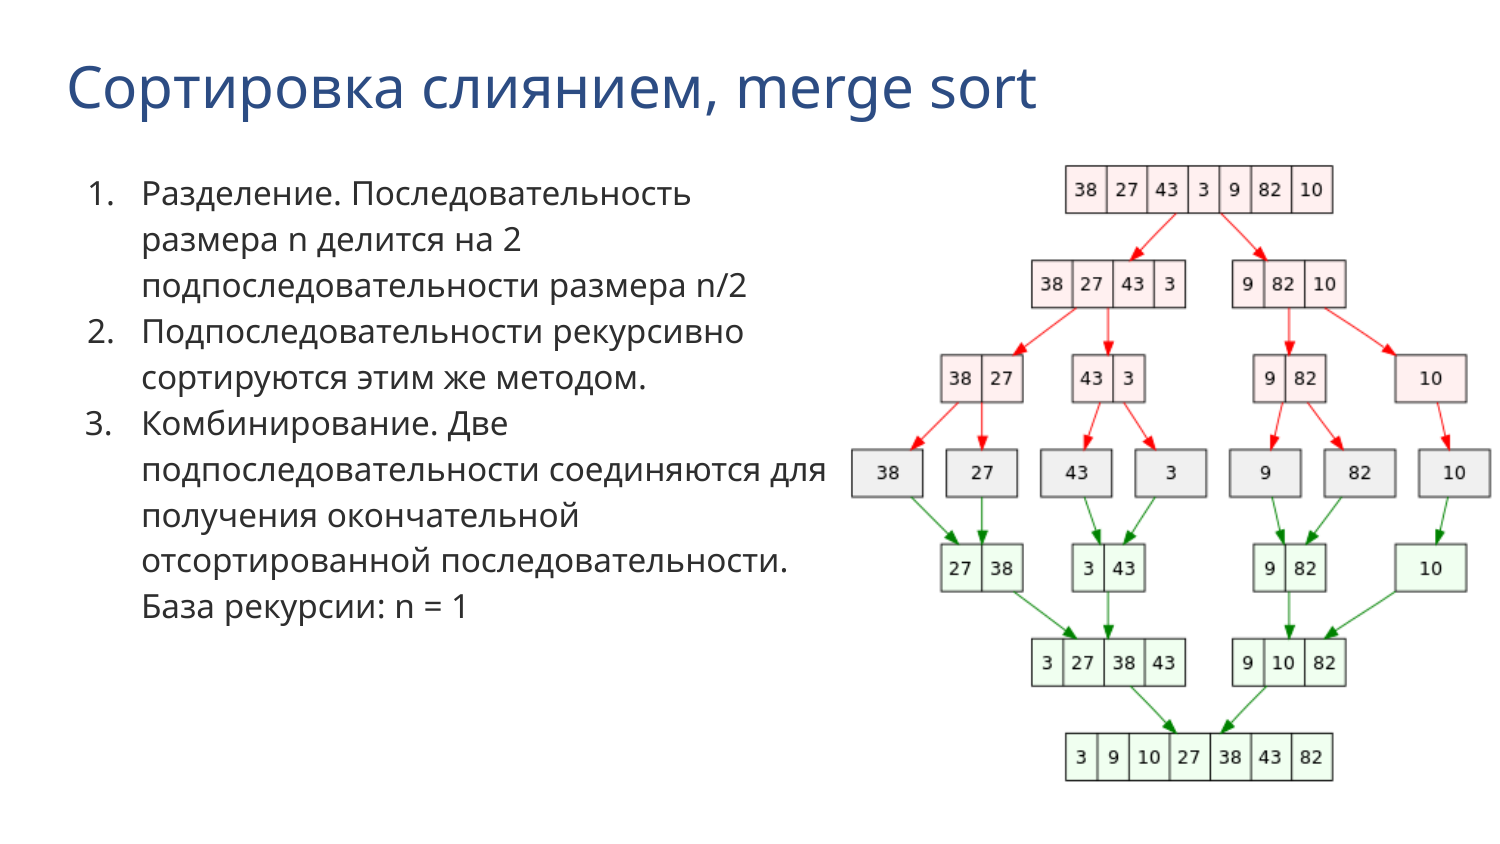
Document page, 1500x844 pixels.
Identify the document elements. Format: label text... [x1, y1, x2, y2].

title Сортировка слиянием, merge sort [51, 35, 1449, 130]
list Разделение. Последовательность размера n делится на 2 подпоследовательности размера n/2 Подпоследовательности рекурсивно сортируются этим же методом. Комбинирование. Две подпоследовательности соединяются для получения окончательной отсортированной последовательности. База рекурсии: n = 1 [51, 151, 848, 821]
picture [847, 161, 1496, 786]
